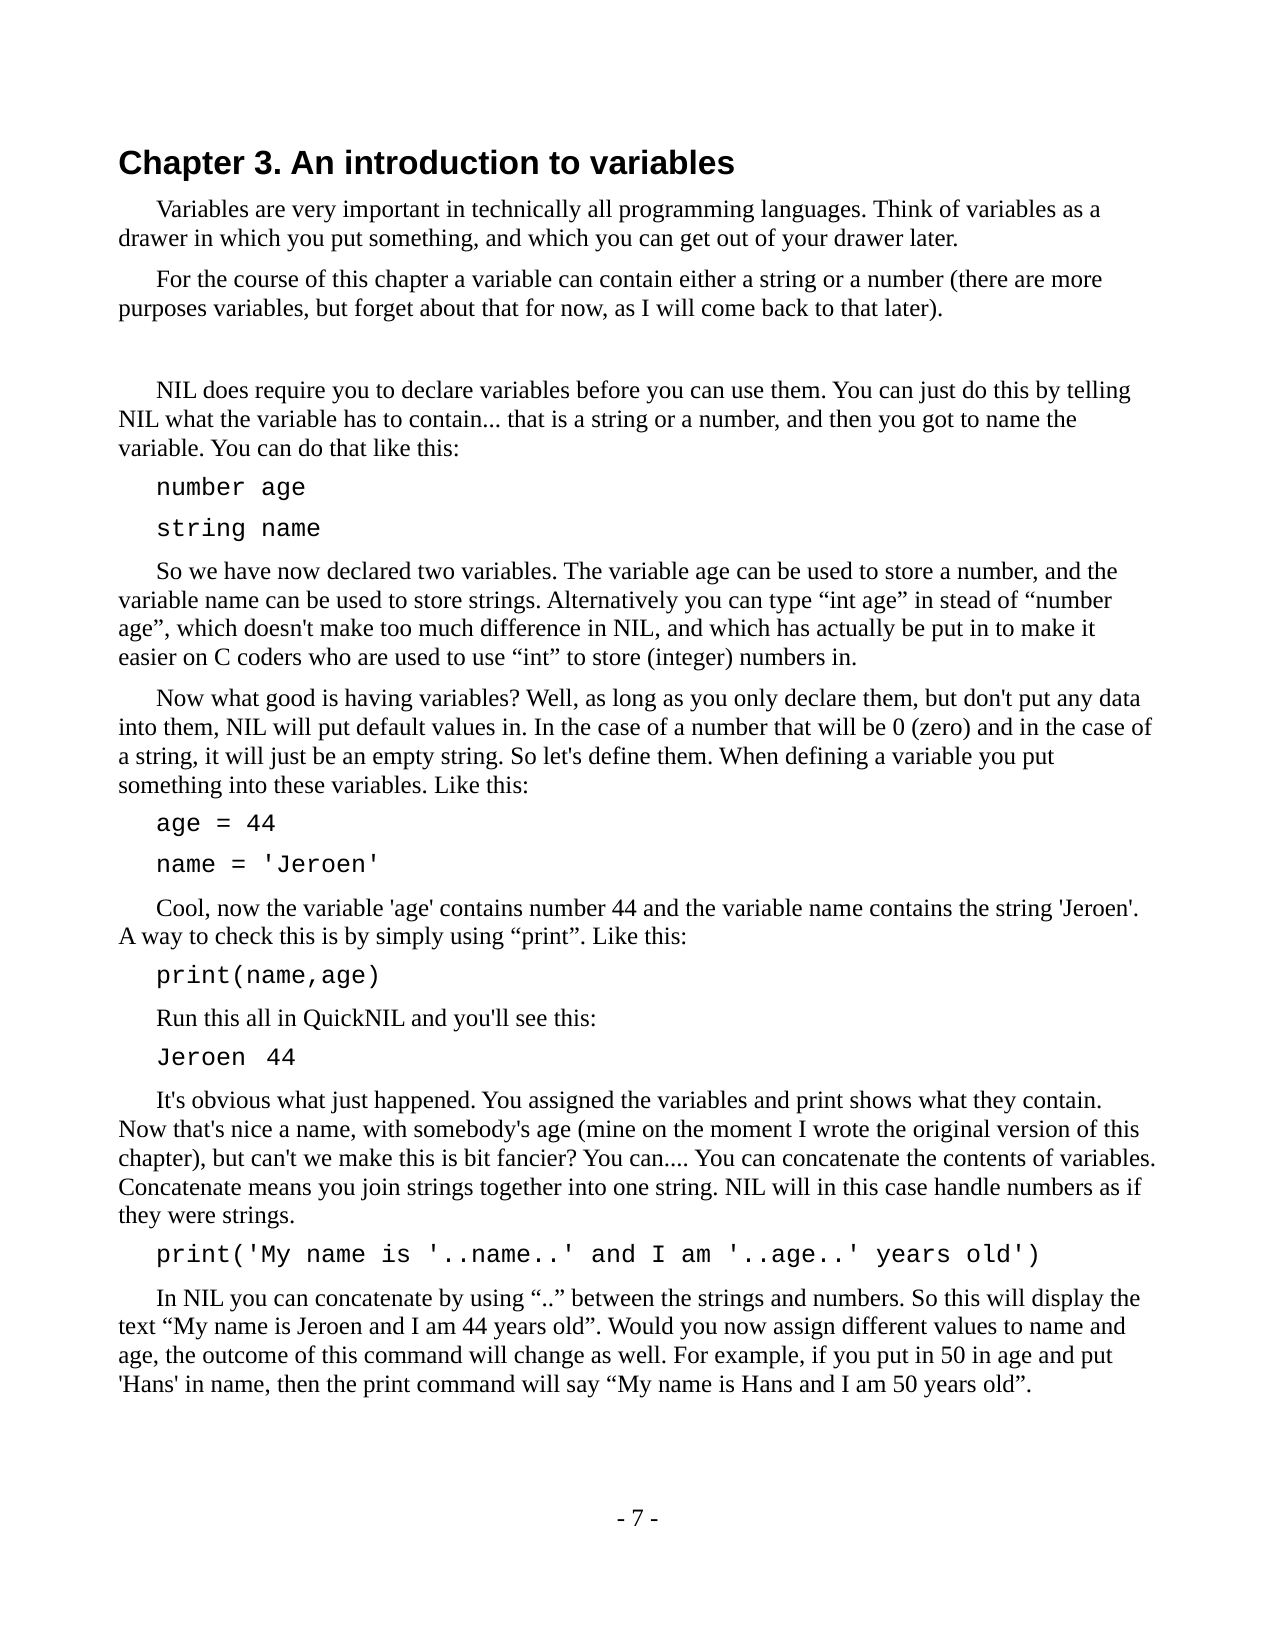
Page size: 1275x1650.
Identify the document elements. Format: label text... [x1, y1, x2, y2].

text Now what good is having variables? Well, as long as you only declare them, but don't put any data into them, NIL will put default values in. In the case of a number that will be 0 (zero) and in the case of a string, it will just be an empty string. So let's define them. When defining a variable you put something into these variables. Like this: [118, 683, 1157, 798]
text age = 44 [118, 811, 1157, 839]
text So we have now declared two variables. The variable age can be used to store a number, and the variable name can be used to store strings. Alternatively you can type “int age” in stead of “number age”, which doesn't make too much difference in NIL, and which has actually be put in to make it easier on C coders who are used to use “int” to store (integer) numbers in. [118, 556, 1157, 671]
text number age [118, 474, 1157, 503]
text For the course of this chapter a variable can contain either a string or a number (there are more purposes variables, but forget about that for now, as I will come back to that later). [118, 264, 1157, 322]
text Jeroen 44 [118, 1045, 1157, 1073]
text Run this all in QuickNIL and you'll see this: [118, 1003, 1157, 1032]
text Cool, now the variable 'age' contains number 44 and the variable name contains the string 'Jeroen'. A way to check this is by simply using “print”. Like this: [118, 893, 1157, 950]
text string name [118, 515, 1157, 543]
text NIL does require you to declare variables before you can use them. You can just do this by telling NIL what the variable has to contain... that is a string or a number, and then you got to name the variable. You can do that like this: [118, 376, 1157, 462]
text Variables are very important in technically all programming languages. Think of variables as a drawer in which you put something, and which you can get out of your drawer later. [118, 194, 1157, 252]
text In NIL you can concatenate by using “..” between the strings and numbers. So this will display the text “My name is Jeroen and I am 44 years old”. Would you now assign different values to name and age, the outcome of this command will change as well. For example, if you put in 50 in age and put 'Hans' in name, then the print command will say “My name is Hans and I am 50 years old”. [118, 1283, 1157, 1398]
text It's obvious what just happened. You assigned the variables and print shows what they contain. Now that's nice a name, with somebody's age (mine on the moment I wrote the original version of this chapter), but can't we make this is bit fancier? You can.... You can concatenate the contents of variables. Concatenate means you join strings together into one string. NIL will in this case handle numbers as if they were strings. [118, 1086, 1157, 1229]
text print(name,age) [118, 963, 1157, 991]
text print('My name is '..name..' and I am '..age..' years old') [118, 1242, 1157, 1270]
text name = 'Jeroen' [118, 852, 1157, 880]
subtitle Chapter 3. An introduction to variables [118, 143, 1157, 182]
